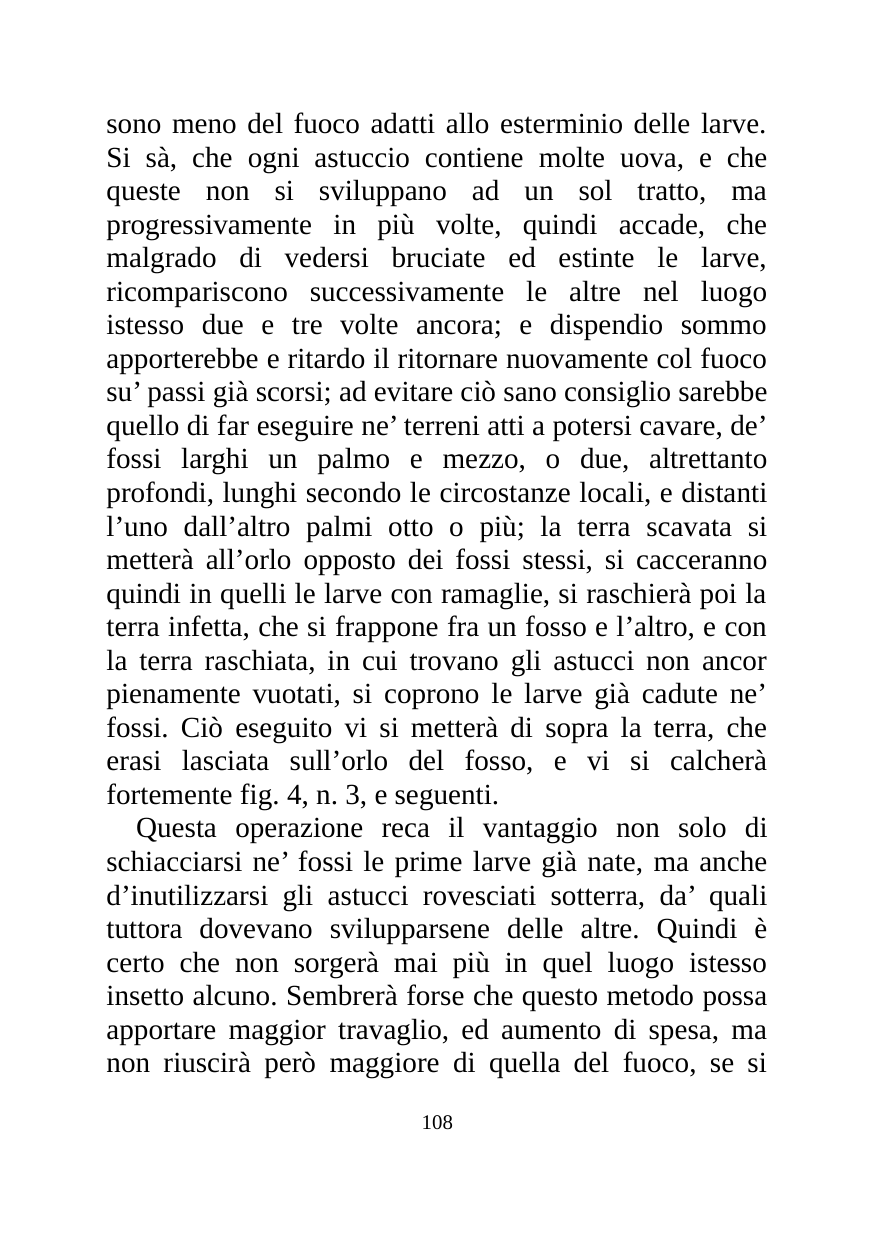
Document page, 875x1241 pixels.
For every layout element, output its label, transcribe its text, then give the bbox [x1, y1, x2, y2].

text sono meno del fuoco adatti allo esterminio delle larve. Si sà, che ogni astuccio contiene molte uova, e che queste non si sviluppano ad un sol tratto, ma progressivamente in più volte, quindi accade, che malgrado di vedersi bruciate ed estinte le larve, ricompariscono successivamente le altre nel luogo istesso due e tre volte ancora; e dispendio sommo apporterebbe e ritardo il ritornare nuovamente col fuoco su’ passi già scorsi; ad evitare ciò sano consiglio sarebbe quello di far eseguire ne’ terreni atti a potersi cavare, de’ fossi larghi un palmo e mezzo, o due, altrettanto profondi, lunghi secondo le circostanze locali, e distanti l’uno dall’altro palmi otto o più; la terra scavata si metterà all’orlo opposto dei fossi stessi, si cacceranno quindi in quelli le larve con ramaglie, si raschierà poi la terra infetta, che si frappone fra un fosso e l’altro, e con la terra raschiata, in cui trovano gli astucci non ancor pienamente vuotati, si coprono le larve già cadute ne’ fossi. Ciò eseguito vi si metterà di sopra la terra, che erasi lasciata sull’orlo del fosso, e vi si calcherà fortemente fig. 4, n. 3, e seguenti. [106, 106, 768, 811]
text Questa operazione reca il vantaggio non solo di schiacciarsi ne’ fossi le prime larve già nate, ma anche d’inutilizzarsi gli astucci rovesciati sotterra, da’ quali tuttora dovevano svilupparsene delle altre. Quindi è certo che non sorgerà mai più in quel luogo istesso insetto alcuno. Sembrerà forse che questo metodo possa apportare maggior travaglio, ed aumento di spesa, ma non riuscirà però maggiore di quella del fuoco, se si [106, 811, 768, 1079]
